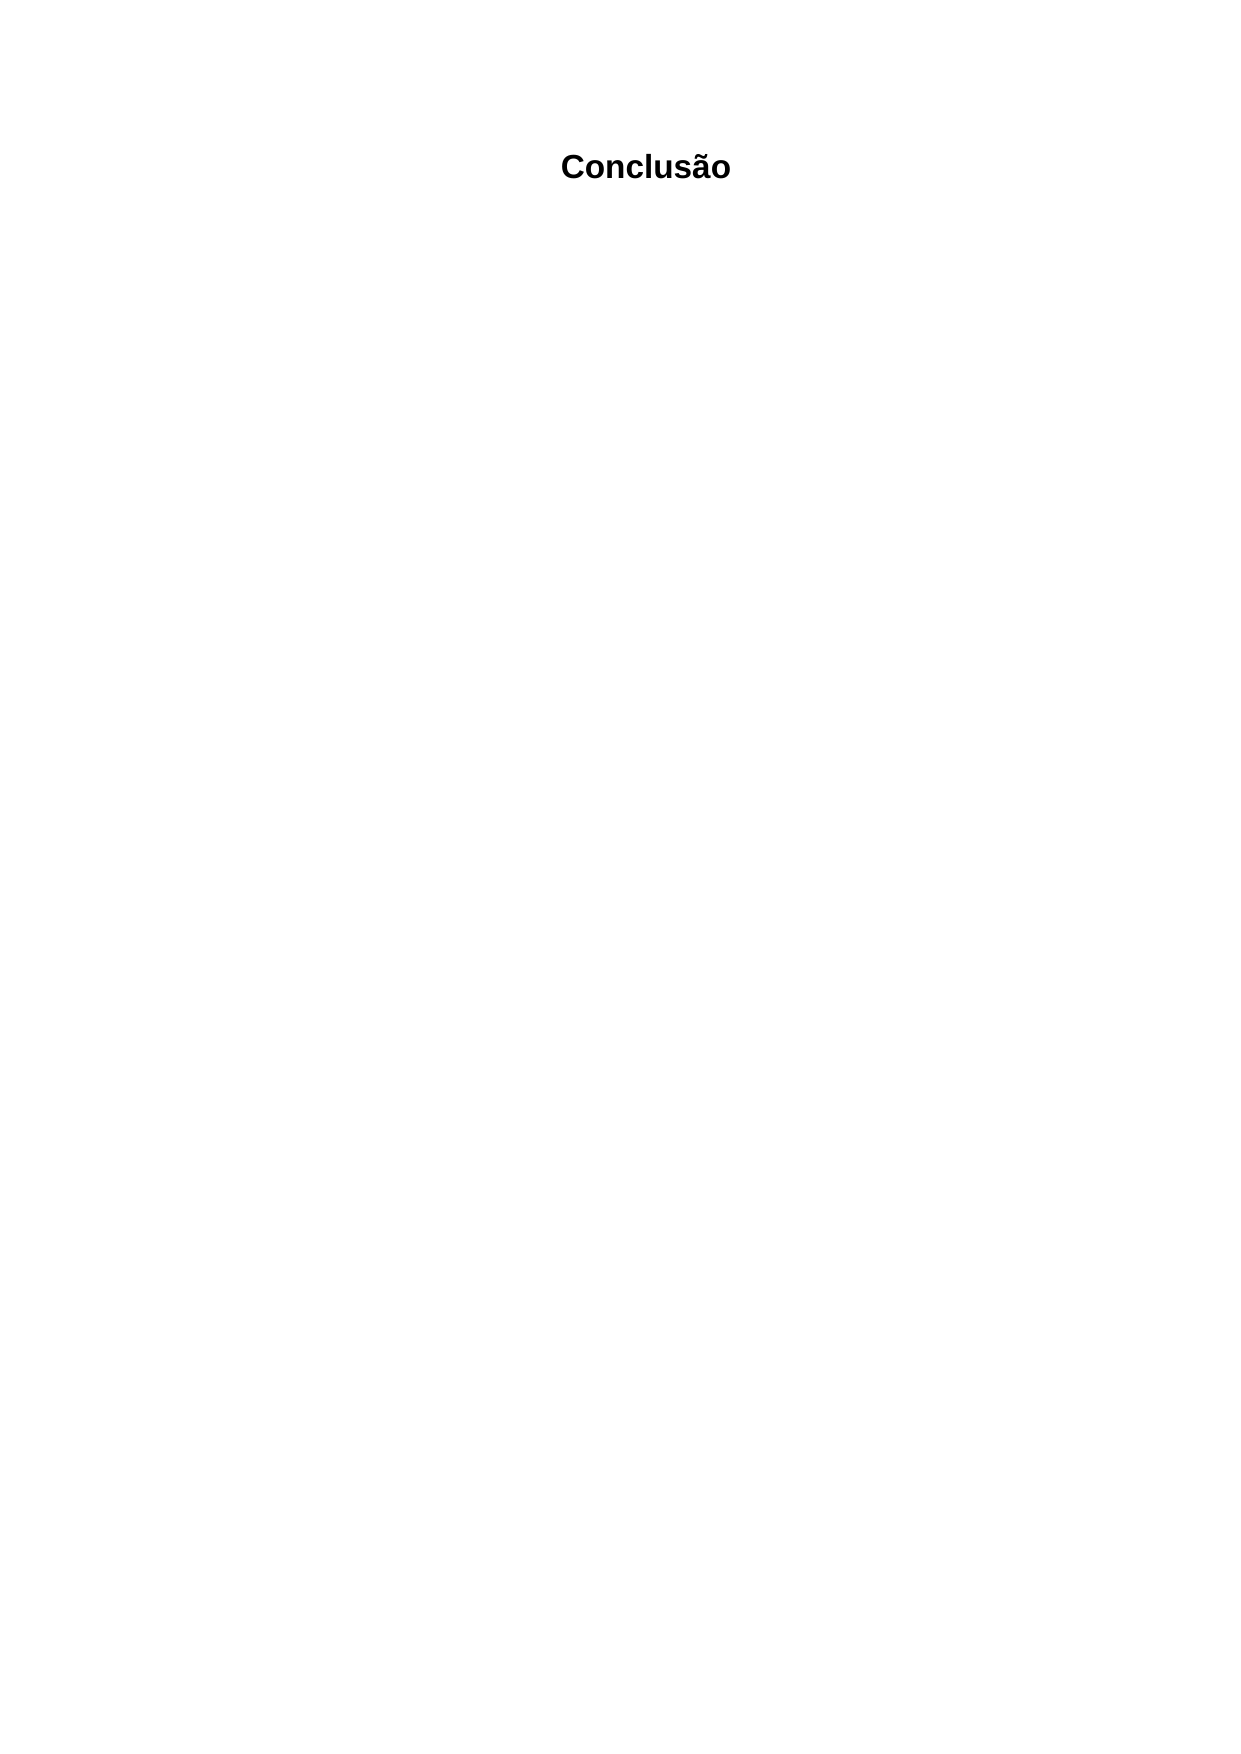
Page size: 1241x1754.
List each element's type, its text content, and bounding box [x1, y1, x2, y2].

text Conclusão [177, 148, 1114, 186]
